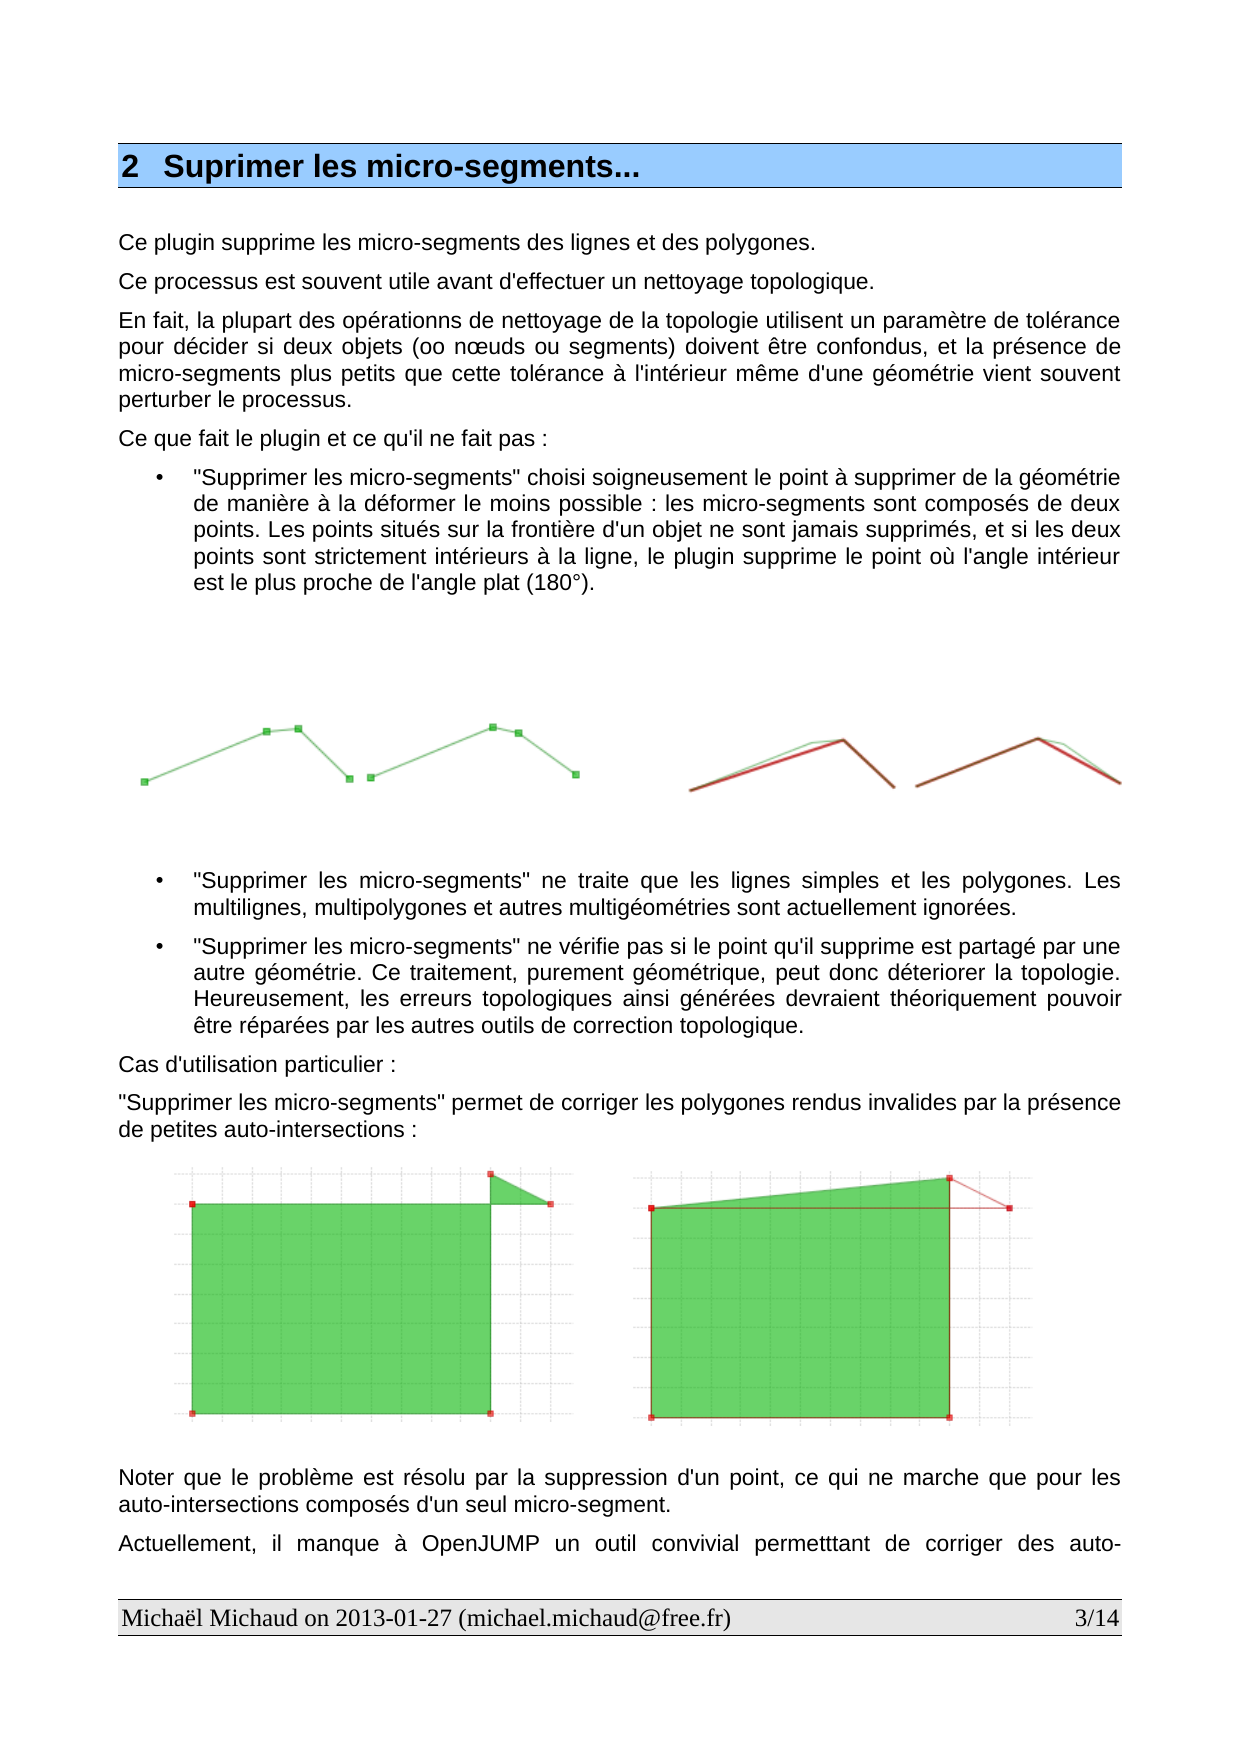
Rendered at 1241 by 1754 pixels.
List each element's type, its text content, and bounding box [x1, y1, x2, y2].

text En fait, la plupart des opérationns de nettoyage de la topologie utilisent un paramètre de tolérance pour décider si deux objets (oo nœuds ou segments) doivent être confondus, et la présence de micro-segments plus petits que cette tolérance à l'intérieur même d'une géométrie vient souvent perturber le processus. [118, 307, 1122, 412]
subtitle Suprimer les micro-segments... [118, 144, 1122, 187]
text Ce processus est souvent utile avant d'effectuer un nettoyage topologique. [118, 268, 1122, 294]
text Cas d'utilisation particulier : [118, 1051, 1122, 1077]
text Actuellement, il manque à OpenJUMP un outil convivial permetttant de corriger des auto- [118, 1529, 1122, 1556]
list "Supprimer les micro-segments" ne traite que les lignes simples et les polygones. Les multilignes, multipolygones et autres multigéométries sont actuellement ignorées. [156, 867, 1122, 920]
text Ce plugin supprime les micro-segments des lignes et des polygones. [118, 229, 1122, 256]
text Noter que le problème est résolu par la suppression d'un point, ce qui ne marche que pour les auto-intersections composés d'un seul micro-segment. [118, 1464, 1122, 1517]
text "Supprimer les micro-segments" permet de corriger les polygones rendus invalides par la présence de petites auto-intersections : [118, 1089, 1122, 1142]
picture [173, 1167, 574, 1422]
text Ce que fait le plugin et ce qu'il ne fait pas : [118, 425, 1122, 451]
list "Supprimer les micro-segments" ne vérifie pas si le point qu'il supprime est partagé par une autre géométrie. Ce traitement, purement géométrique, peut donc déteriorer la topologie. Heureusement, les erreurs topologiques ainsi générées devraient théoriquement pouvoir être réparées par les autres outils de correction topologique. [156, 933, 1122, 1038]
list "Supprimer les micro-segments" choisi soigneusement le point à supprimer de la géométrie de manière à la déformer le moins possible : les micro-segments sont composés de deux points. Les points situés sur la frontière d'un objet ne sont jamais supprimés, et si les deux points sont strictement intérieurs à la ligne, le plugin supprime le point où l'angle intérieur est le plus proche de l'angle plat (180°). [156, 464, 1122, 595]
picture [632, 1170, 1033, 1426]
